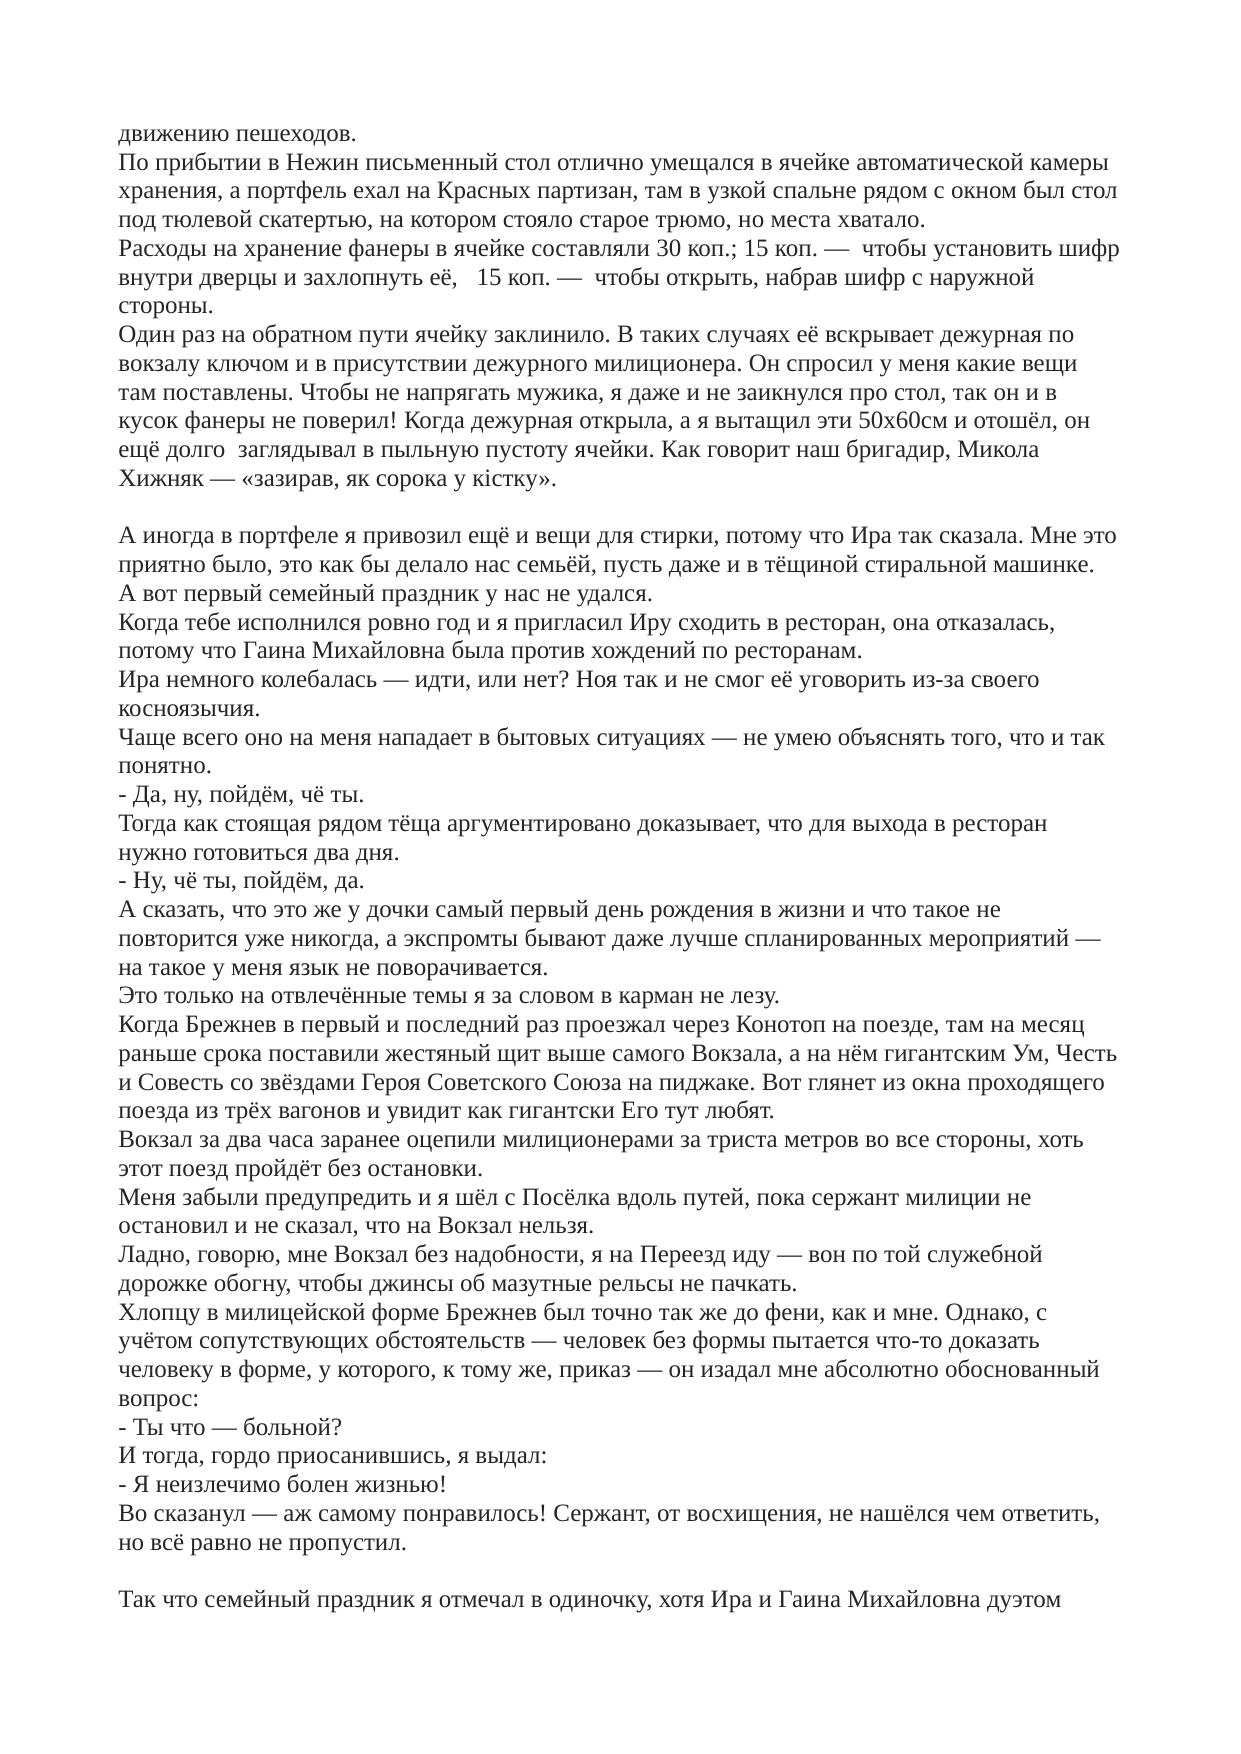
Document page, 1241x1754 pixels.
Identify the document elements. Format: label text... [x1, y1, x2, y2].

text Когда тебе исполнился ровно год и я пригласил Иру сходить в ресторан, она отказалась, потому что Гаина Михайловна была против хождений по ресторанам. [118, 607, 1122, 664]
text - Ты что — больной? [118, 1412, 1122, 1441]
text Один раз на обратном пути ячейку заклинило. В таких случаях её вскрывает дежурная по вокзалу ключом и в присутствии дежурного милиционера. Он спросил у меня какие вещи там поставлены. Чтобы не напрягать мужика, я даже и не заикнулся про стол, так он и в кусок фанеры не поверил! Когда дежурная открыла, а я вытащил эти 50х60см и отошёл, он ещё долго заглядывал в пыльную пустоту ячейки. Как говорит наш бригадир, Микола Хижняк — «зазирав, як сорока у кiстку». [118, 319, 1122, 492]
text А вот первый семейный праздник у нас не удался. [118, 578, 1122, 607]
text Тогда как стоящая рядом тёща аргументировано доказывает, что для выхода в ресторан нужно готовиться два дня. [118, 808, 1122, 866]
text А сказать, что это же у дочки самый первый день рождения в жизни и что такое не повторится уже никогда, а экспромты бывают даже лучше спланированных мероприятий — на такое у меня язык не поворачивается. [118, 894, 1122, 981]
text Расходы на хранение фанеры в ячейке составляли 30 коп.; 15 коп. — чтобы установить шифр внутри дверцы и захлопнуть её, 15 коп. — чтобы открыть, набрав шифр с наружной стороны. [118, 233, 1122, 319]
text Вокзал за два часа заранее оцепили милиционерами за триста метров во все стороны, хоть этот поезд пройдёт без остановки. [118, 1124, 1122, 1182]
text Меня забыли предупредить и я шёл с Посёлка вдоль путей, пока сержант милиции не остановил и не сказал, что на Вокзал нельзя. [118, 1182, 1122, 1239]
text движению пешеходов. [118, 118, 1122, 147]
text Ира немного колебалась — идти, или нет? Ноя так и не смог её уговорить из-за своего косноязычия. [118, 664, 1122, 722]
text По прибытии в Нежин письменный стол отлично умещался в ячейке автоматической камеры хранения, а портфель ехал на Красных партизан, там в узкой спальне рядом с окном был стол под тюлевой скатертью, на котором стояло старое трюмо, но места хватало. [118, 147, 1122, 233]
text Так что семейный праздник я отмечал в одиночку, хотя Ира и Гаина Михайловна дуэтом [118, 1584, 1122, 1613]
text - Ну, чё ты, пойдём, да. [118, 866, 1122, 894]
text Хлопцу в милицейской форме Брежнев был точно так же до фени, как и мне. Однако, с учётом сопутствующих обстоятельств — человек без формы пытается что-то доказать человеку в форме, у которого, к тому же, приказ — он изадал мне абсолютно обоснованный вопрос: [118, 1297, 1122, 1412]
text И тогда, гордо приосанившись, я выдал: [118, 1441, 1122, 1469]
text А иногда в портфеле я привозил ещё и вещи для стирки, потому что Ира так сказала. Мне это приятно было, это как бы делало нас семьёй, пусть даже и в тёщиной стиральной машинке. [118, 521, 1122, 578]
text Это только на отвлечённые темы я за словом в карман не лезу. [118, 981, 1122, 1009]
text Во сказанул — аж самому понравилось! Сержант, от восхищения, не нашёлся чем ответить, но всё равно не пропустил. [118, 1498, 1122, 1556]
text - Да, ну, пойдём, чё ты. [118, 779, 1122, 808]
text - Я неизлечимо болен жизнью! [118, 1469, 1122, 1498]
text Ладно, говорю, мне Вокзал без надобности, я на Переезд иду — вон по той служебной дорожке обогну, чтобы джинсы об мазутные рельсы не пачкать. [118, 1239, 1122, 1297]
text Чаще всего оно на меня нападает в бытовых ситуациях — не умею объяснять того, что и так понятно. [118, 722, 1122, 779]
text Когда Брежнев в первый и последний раз проезжал через Конотоп на поезде, там на месяц раньше срока поставили жестяный щит выше самого Вокзала, а на нём гигантским Ум, Честь и Совесть со звёздами Героя Советского Союза на пиджаке. Вот глянет из окна проходящего поезда из трёх вагонов и увидит как гигантски Его тут любят. [118, 1009, 1122, 1124]
